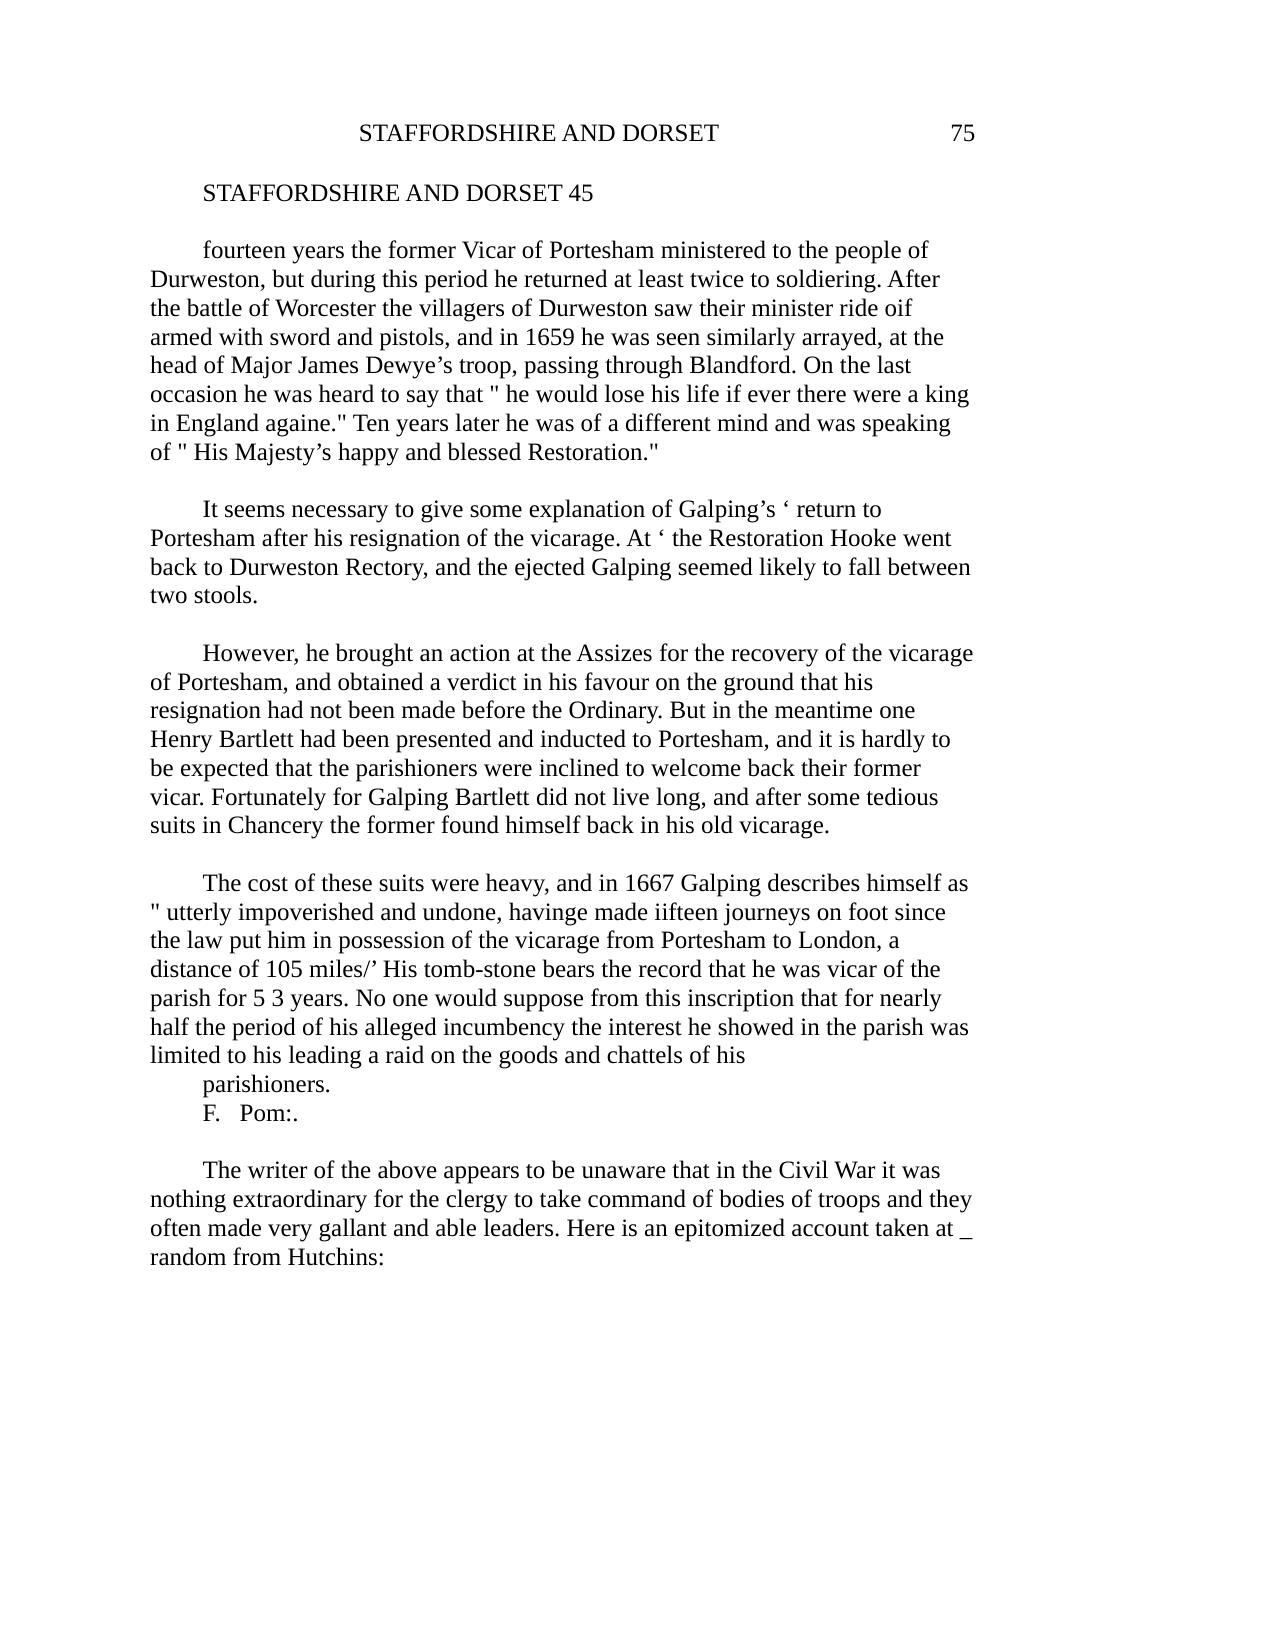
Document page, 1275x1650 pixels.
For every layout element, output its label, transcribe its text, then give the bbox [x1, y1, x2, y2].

text It seems necessary to give some explanation of Galping’s ‘ return to Portesham after his resignation of the vicarage. At ‘ the Restoration Hooke went back to Durweston Rectory, and the ejected Galping seemed likely to fall between two stools. [150, 494, 975, 609]
text STAFFORDSHIRE AND DORSET 45 [150, 178, 975, 207]
text F. Pom:. [150, 1098, 975, 1127]
text The writer of the above appears to be unaware that in the Civil War it was nothing extraordinary for the clergy to take command of bodies of troops and they often made very gallant and able leaders. Here is an epitomized account taken at _ random from Hutchins: [150, 1156, 975, 1271]
text However, he brought an action at the Assizes for the recovery of the vicarage of Portesham, and obtained a verdict in his favour on the ground that his resignation had not been made before the Ordinary. But in the meantime one Henry Bartlett had been presented and inducted to Portesham, and it is hardly to be expected that the parishioners were inclined to welcome back their former vicar. Fortunately for Galping Bartlett did not live long, and after some tedious suits in Chancery the former found himself back in his old vicarage. [150, 638, 975, 839]
text fourteen years the former Vicar of Portesham ministered to the people of Durweston, but during this period he returned at least twice to soldiering. After the battle of Worcester the villagers of Durweston saw their minister ride oif armed with sword and pistols, and in 1659 he was seen similarly arrayed, at the head of Major James Dewye’s troop, passing through Blandford. On the last occasion he was heard to say that " he would lose his life if ever there were a king in England againe." Ten years later he was of a different mind and was speaking of " His Majesty’s happy and blessed Restoration." [150, 236, 975, 466]
text The cost of these suits were heavy, and in 1667 Galping describes himself as " utterly impoverished and undone, havinge made iifteen journeys on foot since the law put him in possession of the vicarage from Portesham to London, a distance of 105 miles/’ His tomb-stone bears the record that he was vicar of the parish for 5 3 years. No one would suppose from this inscription that for nearly half the period of his alleged incumbency the interest he showed in the parish was limited to his leading a raid on the goods and chattels of his [150, 868, 975, 1069]
text parishioners. [150, 1069, 975, 1098]
